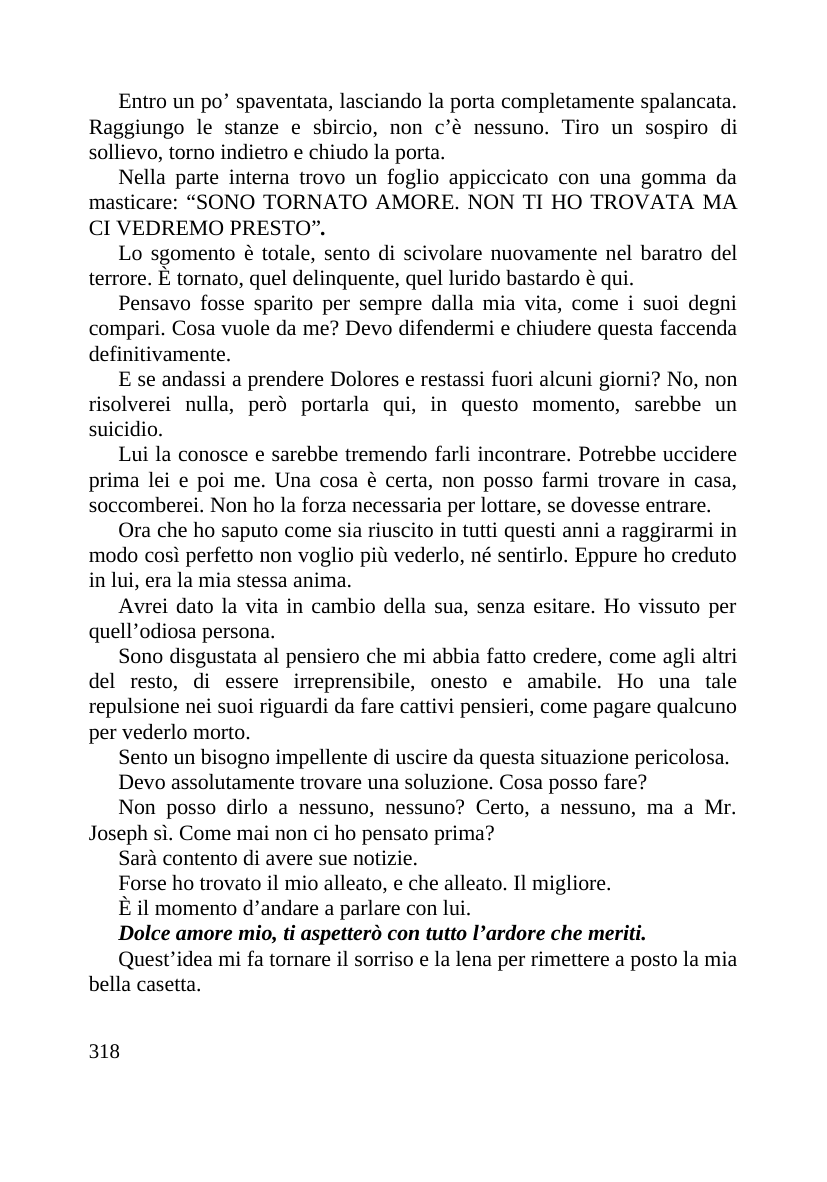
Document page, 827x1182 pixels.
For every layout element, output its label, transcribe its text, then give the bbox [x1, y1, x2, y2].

text Forse ho trovato il mio alleato, e che alleato. Il migliore. [88, 870, 738, 895]
text Sono disgustata al pensiero che mi abbia fatto credere, come agli altri del resto, di essere irreprensibile, onesto e amabile. Ho una tale repulsione nei suoi riguardi da fare cattivi pensieri, come pagare qualcuno per vederlo morto. [88, 643, 738, 744]
text Sarà contento di avere sue notizie. [88, 845, 738, 870]
text È il momento d’andare a parlare con lui. [88, 895, 738, 920]
text Sento un bisogno impellente di uscire da questa situazione pericolosa. [88, 744, 738, 769]
text Pensavo fosse sparito per sempre dalla mia vita, come i suoi degni compari. Cosa vuole da me? Devo difendermi e chiudere questa faccenda definitivamente. [88, 290, 738, 366]
text Avrei dato la vita in cambio della sua, senza esitare. Ho vissuto per quell’odiosa persona. [88, 593, 738, 643]
text Lui la conosce e sarebbe tremendo farli incontrare. Potrebbe uccidere prima lei e poi me. Una cosa è certa, non posso farmi trovare in casa, soccomberei. Non ho la forza necessaria per lottare, se dovesse entrare. [88, 441, 738, 517]
text Devo assolutamente trovare una soluzione. Cosa posso fare? [88, 769, 738, 794]
text Quest’idea mi fa tornare il sorriso e la lena per rimettere a posto la mia bella casetta. [88, 946, 738, 996]
text Ora che ho saputo come sia riuscito in tutti questi anni a raggirarmi in modo così perfetto non voglio più vederlo, né sentirlo. Eppure ho creduto in lui, era la mia stessa anima. [88, 517, 738, 593]
text Nella parte interna trovo un foglio appiccicato con una gomma da masticare: “Sono tornato amore. Non ti ho trovata ma ci vedremo presto”. [88, 164, 738, 240]
text E se andassi a prendere Dolores e restassi fuori alcuni giorni? No, non risolverei nulla, però portarla qui, in questo momento, sarebbe un suicidio. [88, 366, 738, 441]
text Dolce amore mio, ti aspetterò con tutto l’ardore che meriti. [88, 920, 738, 946]
text Non posso dirlo a nessuno, nessuno? Certo, a nessuno, ma a Mr. Joseph sì. Come mai non ci ho pensato prima? [88, 794, 738, 845]
text Lo sgomento è totale, sento di scivolare nuovamente nel baratro del terrore. È tornato, quel delinquente, quel lurido bastardo è qui. [88, 240, 738, 290]
text Entro un po’ spaventata, lasciando la porta completamente spalancata. Raggiungo le stanze e sbircio, non c’è nessuno. Tiro un sospiro di sollievo, torno indietro e chiudo la porta. [88, 88, 738, 164]
